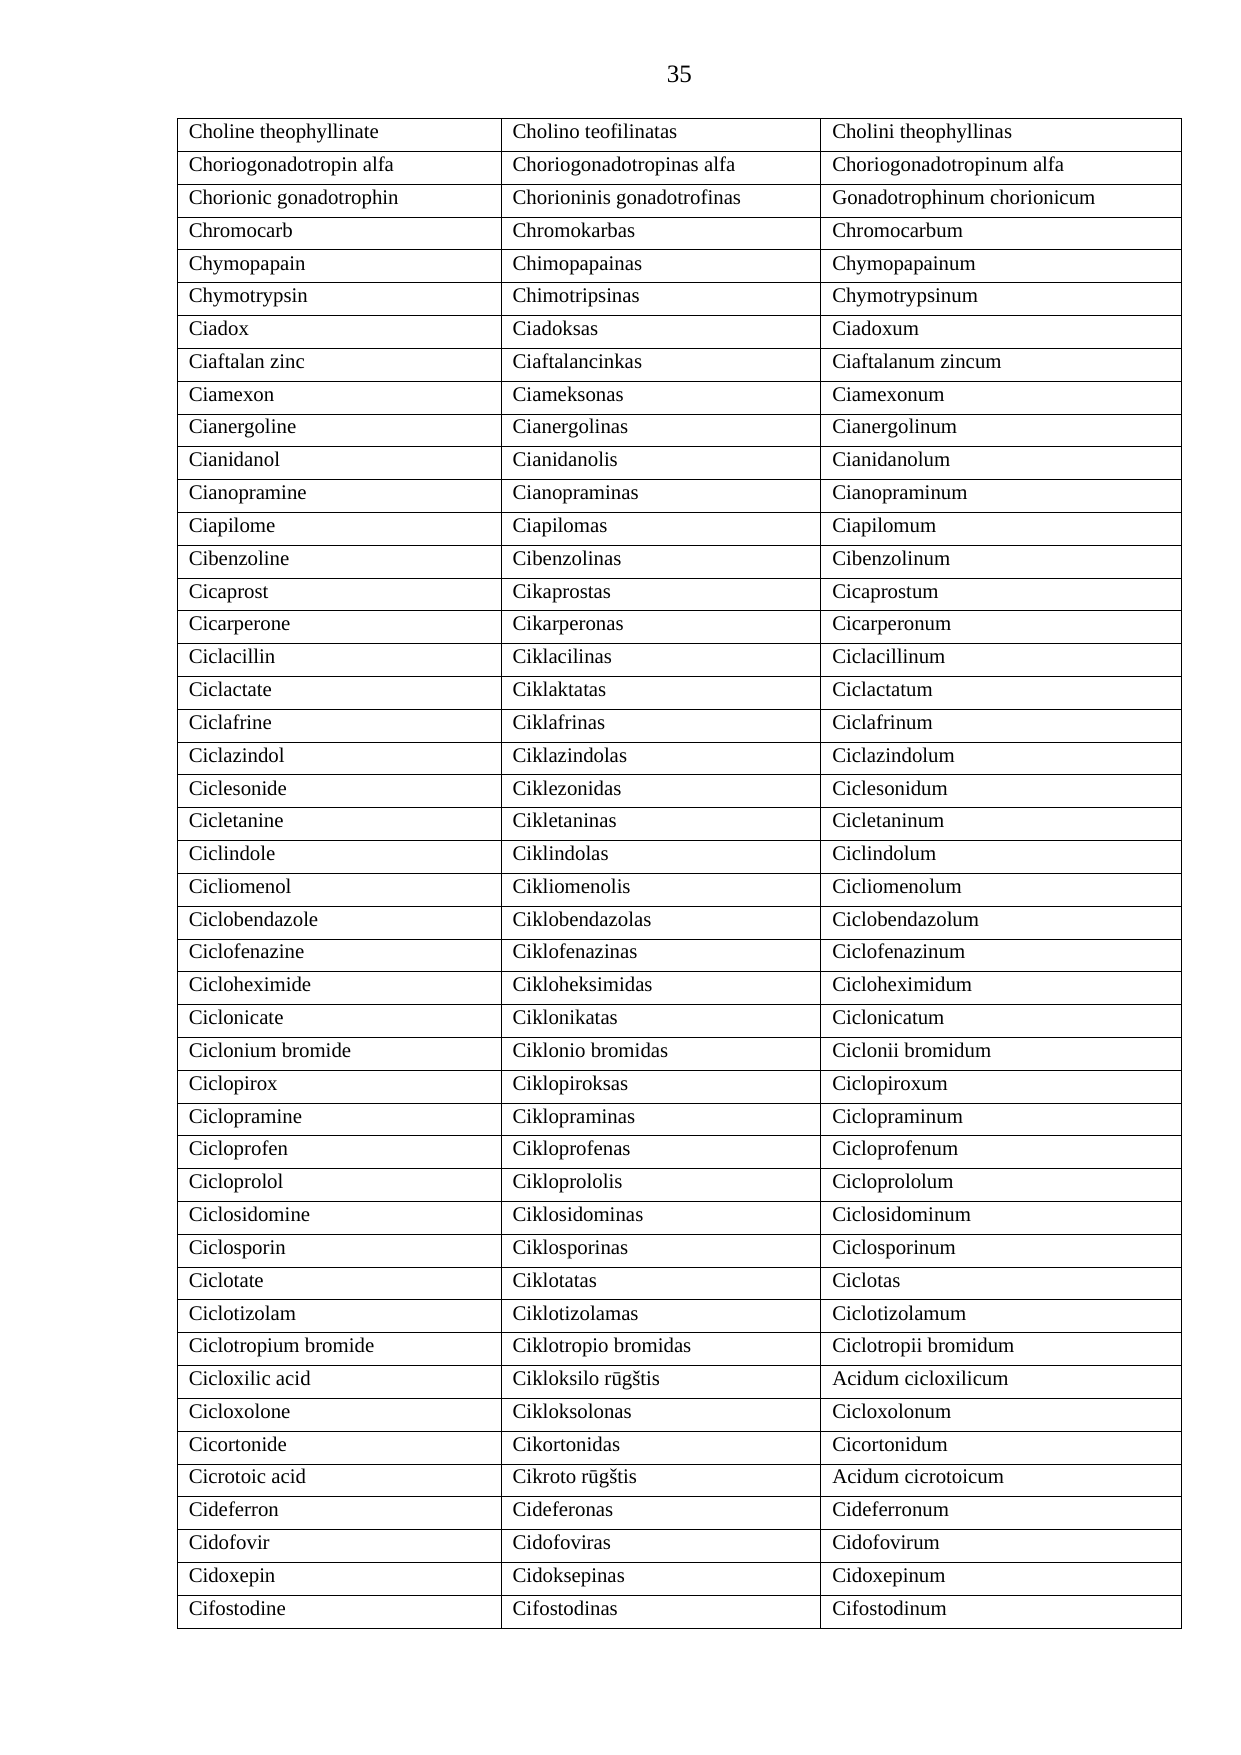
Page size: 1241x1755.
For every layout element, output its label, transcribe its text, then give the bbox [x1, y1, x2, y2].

table_cell Ciclindolum [821, 841, 1181, 873]
table_cell Cikloheksimidas [502, 972, 820, 1004]
table_cell Ciklotizolamas [502, 1300, 820, 1332]
table_cell Cianidanol [178, 447, 501, 479]
table_cell Ciclotate [178, 1268, 501, 1299]
table_cell Cibenzoline [178, 546, 501, 577]
table_cell Ciclactate [178, 677, 501, 709]
table_cell Ciadoksas [502, 316, 820, 348]
table_cell Cicortonidum [821, 1432, 1181, 1463]
table_cell Cikletaninas [502, 808, 820, 840]
table_cell Cideferron [178, 1497, 501, 1529]
table_cell Cicarperonum [821, 611, 1181, 643]
table_cell Cikloprololis [502, 1169, 820, 1201]
table_cell Cholini theophyllinas [821, 119, 1181, 151]
table_cell Ciclactatum [821, 677, 1181, 709]
table_cell Ciamexon [178, 382, 501, 413]
table_cell Cifostodinum [821, 1596, 1181, 1627]
table_cell Ciklotatas [502, 1268, 820, 1299]
table_cell Cicloxolonum [821, 1399, 1181, 1431]
table_cell Ciclesonidum [821, 775, 1181, 807]
table_cell Chimopapainas [502, 250, 820, 282]
table_cell Ciklopiroksas [502, 1071, 820, 1102]
table_cell Ciklaktatas [502, 677, 820, 709]
table_cell Cicloxolone [178, 1399, 501, 1431]
table_cell Ciklotropio bromidas [502, 1333, 820, 1365]
table_cell Ciclosidominum [821, 1202, 1181, 1234]
table_cell Ciclofenazine [178, 940, 501, 971]
table_cell Ciklosidominas [502, 1202, 820, 1234]
table_cell Ciameksonas [502, 382, 820, 413]
table_cell Chromokarbas [502, 218, 820, 249]
table_cell Chorionic gonadotrophin [178, 185, 501, 217]
table_cell Ciclafrine [178, 710, 501, 742]
table_cell Ciclesonide [178, 775, 501, 807]
table_cell Chymotrypsinum [821, 283, 1181, 315]
table_cell Ciclazindolum [821, 743, 1181, 774]
table_cell Cianidanolis [502, 447, 820, 479]
table_cell Ciklezonidas [502, 775, 820, 807]
table_cell Ciklazindolas [502, 743, 820, 774]
table_cell Cianopraminas [502, 480, 820, 512]
table_cell Ciclindole [178, 841, 501, 873]
table_cell Ciapilome [178, 513, 501, 545]
table_cell Cicaprost [178, 579, 501, 610]
table_cell Cideferonas [502, 1497, 820, 1529]
table_cell Ciclosidomine [178, 1202, 501, 1234]
table_cell Cianopraminum [821, 480, 1181, 512]
table_cell Cicletanine [178, 808, 501, 840]
table_cell Cikloksilo rūgštis [502, 1366, 820, 1398]
table_cell Cikloprofenas [502, 1136, 820, 1168]
table_cell Ciclonii bromidum [821, 1038, 1181, 1070]
table_cell Gonadotrophinum chorionicum [821, 185, 1181, 217]
table_cell Ciapilomum [821, 513, 1181, 545]
table_cell Ciklobendazolas [502, 907, 820, 938]
table_cell Ciclobendazole [178, 907, 501, 938]
table_cell Cicrotoic acid [178, 1465, 501, 1496]
table_cell Cicloxilic acid [178, 1366, 501, 1398]
table_cell Cholino teofilinatas [502, 119, 820, 151]
table_cell Cibenzolinum [821, 546, 1181, 577]
table_cell Ciclotizolam [178, 1300, 501, 1332]
table_cell Cicortonide [178, 1432, 501, 1463]
table_cell Cicaprostum [821, 579, 1181, 610]
table_cell Ciclacillinum [821, 644, 1181, 676]
table_cell Ciaftalanum zincum [821, 349, 1181, 381]
table_cell Cicletaninum [821, 808, 1181, 840]
table_cell Chromocarb [178, 218, 501, 249]
table_cell Ciclafrinum [821, 710, 1181, 742]
table_cell Cifostodinas [502, 1596, 820, 1627]
table_cell Cidofovirum [821, 1530, 1181, 1562]
table_cell Ciclopiroxum [821, 1071, 1181, 1102]
table_cell Ciadoxum [821, 316, 1181, 348]
table_cell Cifostodine [178, 1596, 501, 1627]
table_cell Cidofovir [178, 1530, 501, 1562]
table_cell Cicliomenolum [821, 874, 1181, 906]
table_cell Ciclacillin [178, 644, 501, 676]
table_cell Cicloprololum [821, 1169, 1181, 1201]
table_cell Ciklopraminas [502, 1104, 820, 1135]
table_cell Cikarperonas [502, 611, 820, 643]
table_cell Ciclopraminum [821, 1104, 1181, 1135]
table_cell Ciclotas [821, 1268, 1181, 1299]
table_cell Ciklosporinas [502, 1235, 820, 1267]
table_cell Cicloprofenum [821, 1136, 1181, 1168]
table_cell Ciclofenazinum [821, 940, 1181, 971]
table_cell Chimotripsinas [502, 283, 820, 315]
table_cell Ciklonikatas [502, 1005, 820, 1037]
table_cell Ciaftalancinkas [502, 349, 820, 381]
table_cell Cicliomenol [178, 874, 501, 906]
table_cell Cicloprolol [178, 1169, 501, 1201]
table_cell Ciamexonum [821, 382, 1181, 413]
table_cell Choriogonadotropinas alfa [502, 152, 820, 184]
table_cell Cikroto rūgštis [502, 1465, 820, 1496]
table_cell Ciaftalan zinc [178, 349, 501, 381]
table_cell Ciclonium bromide [178, 1038, 501, 1070]
table_cell Cidoxepin [178, 1563, 501, 1595]
table_cell Cikortonidas [502, 1432, 820, 1463]
table_cell Ciklofenazinas [502, 940, 820, 971]
table_cell Cideferronum [821, 1497, 1181, 1529]
table_cell Cidoksepinas [502, 1563, 820, 1595]
table_cell Cicloheximidum [821, 972, 1181, 1004]
table_cell Ciapilomas [502, 513, 820, 545]
table_cell Ciclonicate [178, 1005, 501, 1037]
table_cell Cianidanolum [821, 447, 1181, 479]
table_cell Cicloheximide [178, 972, 501, 1004]
table_cell Chymotrypsin [178, 283, 501, 315]
table_cell Ciadox [178, 316, 501, 348]
table_cell Cibenzolinas [502, 546, 820, 577]
table_cell Ciclobendazolum [821, 907, 1181, 938]
table_cell Ciclotizolamum [821, 1300, 1181, 1332]
table_cell Ciclosporinum [821, 1235, 1181, 1267]
table_cell Cidofoviras [502, 1530, 820, 1562]
table_cell Ciclonicatum [821, 1005, 1181, 1037]
table_cell Cianergolinas [502, 415, 820, 446]
table_cell Cikloksolonas [502, 1399, 820, 1431]
table_cell Cicarperone [178, 611, 501, 643]
table_cell Acidum cicloxilicum [821, 1366, 1181, 1398]
table_cell Ciclosporin [178, 1235, 501, 1267]
table_cell Cicloprofen [178, 1136, 501, 1168]
table_cell Chymopapain [178, 250, 501, 282]
table_cell Cidoxepinum [821, 1563, 1181, 1595]
table_cell Acidum cicrotoicum [821, 1465, 1181, 1496]
table_cell Choline theophyllinate [178, 119, 501, 151]
table_cell Ciclopramine [178, 1104, 501, 1135]
table_cell Choriogonadotropin alfa [178, 152, 501, 184]
table_cell Cikaprostas [502, 579, 820, 610]
table_cell Choriogonadotropinum alfa [821, 152, 1181, 184]
table_cell Cianergoline [178, 415, 501, 446]
table_cell Ciklonio bromidas [502, 1038, 820, 1070]
table_cell Chromocarbum [821, 218, 1181, 249]
table_cell Ciklacilinas [502, 644, 820, 676]
table_cell Ciclazindol [178, 743, 501, 774]
table_cell Ciclotropium bromide [178, 1333, 501, 1365]
table_cell Cianergolinum [821, 415, 1181, 446]
table_cell Ciclotropii bromidum [821, 1333, 1181, 1365]
table_cell Ciklindolas [502, 841, 820, 873]
table_cell Cikliomenolis [502, 874, 820, 906]
table_cell Cianopramine [178, 480, 501, 512]
table_cell Ciklafrinas [502, 710, 820, 742]
table_cell Chymopapainum [821, 250, 1181, 282]
table_cell Chorioninis gonadotrofinas [502, 185, 820, 217]
table_cell Ciclopirox [178, 1071, 501, 1102]
